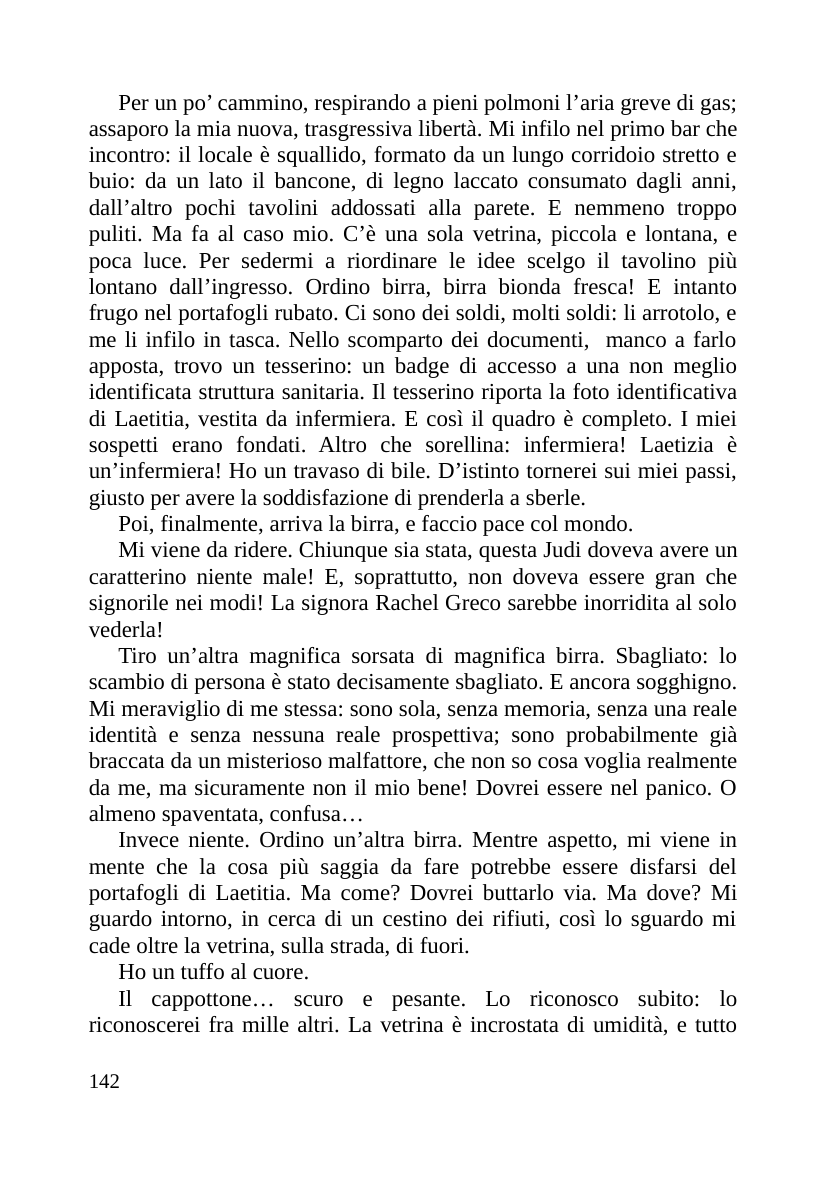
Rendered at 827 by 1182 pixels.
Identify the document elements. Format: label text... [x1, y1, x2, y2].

text Ho un tuffo al cuore. [88, 958, 738, 984]
text Tiro un’altra magnifica sorsata di magnifica birra. Sbagliato: lo scambio di persona è stato decisamente sbagliato. E ancora sogghigno. Mi meraviglio di me stessa: sono sola, senza memoria, senza una reale identità e senza nessuna reale prospettiva; sono probabilmente già braccata da un misterioso malfattore, che non so cosa voglia realmente da me, ma sicuramente non il mio bene! Dovrei essere nel panico. O almeno spaventata, confusa… [88, 642, 738, 826]
text Mi viene da ridere. Chiunque sia stata, questa Judi doveva avere un caratterino niente male! E, soprattutto, non doveva essere gran che signorile nei modi! La signora Rachel Greco sarebbe inorridita al solo vederla! [88, 537, 738, 642]
text Poi, finalmente, arriva la birra, e faccio pace col mondo. [88, 510, 738, 537]
text Per un po’ cammino, respirando a pieni polmoni l’aria greve di gas; assaporo la mia nuova, trasgressiva libertà. Mi infilo nel primo bar che incontro: il locale è squallido, formato da un lungo corridoio stretto e buio: da un lato il bancone, di legno laccato consumato dagli anni, dall’altro pochi tavolini addossati alla parete. E nemmeno troppo puliti. Ma fa al caso mio. C’è una sola vetrina, piccola e lontana, e poca luce. Per sedermi a riordinare le idee scelgo il tavolino più lontano dall’ingresso. Ordino birra, birra bionda fresca! E intanto frugo nel portafogli rubato. Ci sono dei soldi, molti soldi: li arrotolo, e me li infilo in tasca. Nello scomparto dei documenti, manco a farlo apposta, trovo un tesserino: un badge di accesso a una non meglio identificata struttura sanitaria. Il tesserino riporta la foto identificativa di Laetitia, vestita da infermiera. E così il quadro è completo. I miei sospetti erano fondati. Altro che sorellina: infermiera! Laetizia è un’infermiera! Ho un travaso di bile. D’istinto tornerei sui miei passi, giusto per avere la soddisfazione di prenderla a sberle. [88, 88, 738, 510]
text Il cappottone… scuro e pesante. Lo riconosco subito: lo riconoscerei fra mille altri. La vetrina è incrostata di umidità, e tutto [88, 984, 738, 1037]
text Invece niente. Ordino un’altra birra. Mentre aspetto, mi viene in mente che la cosa più saggia da fare potrebbe essere disfarsi del portafogli di Laetitia. Ma come? Dovrei buttarlo via. Ma dove? Mi guardo intorno, in cerca di un cestino dei rifiuti, così lo sguardo mi cade oltre la vetrina, sulla strada, di fuori. [88, 826, 738, 958]
